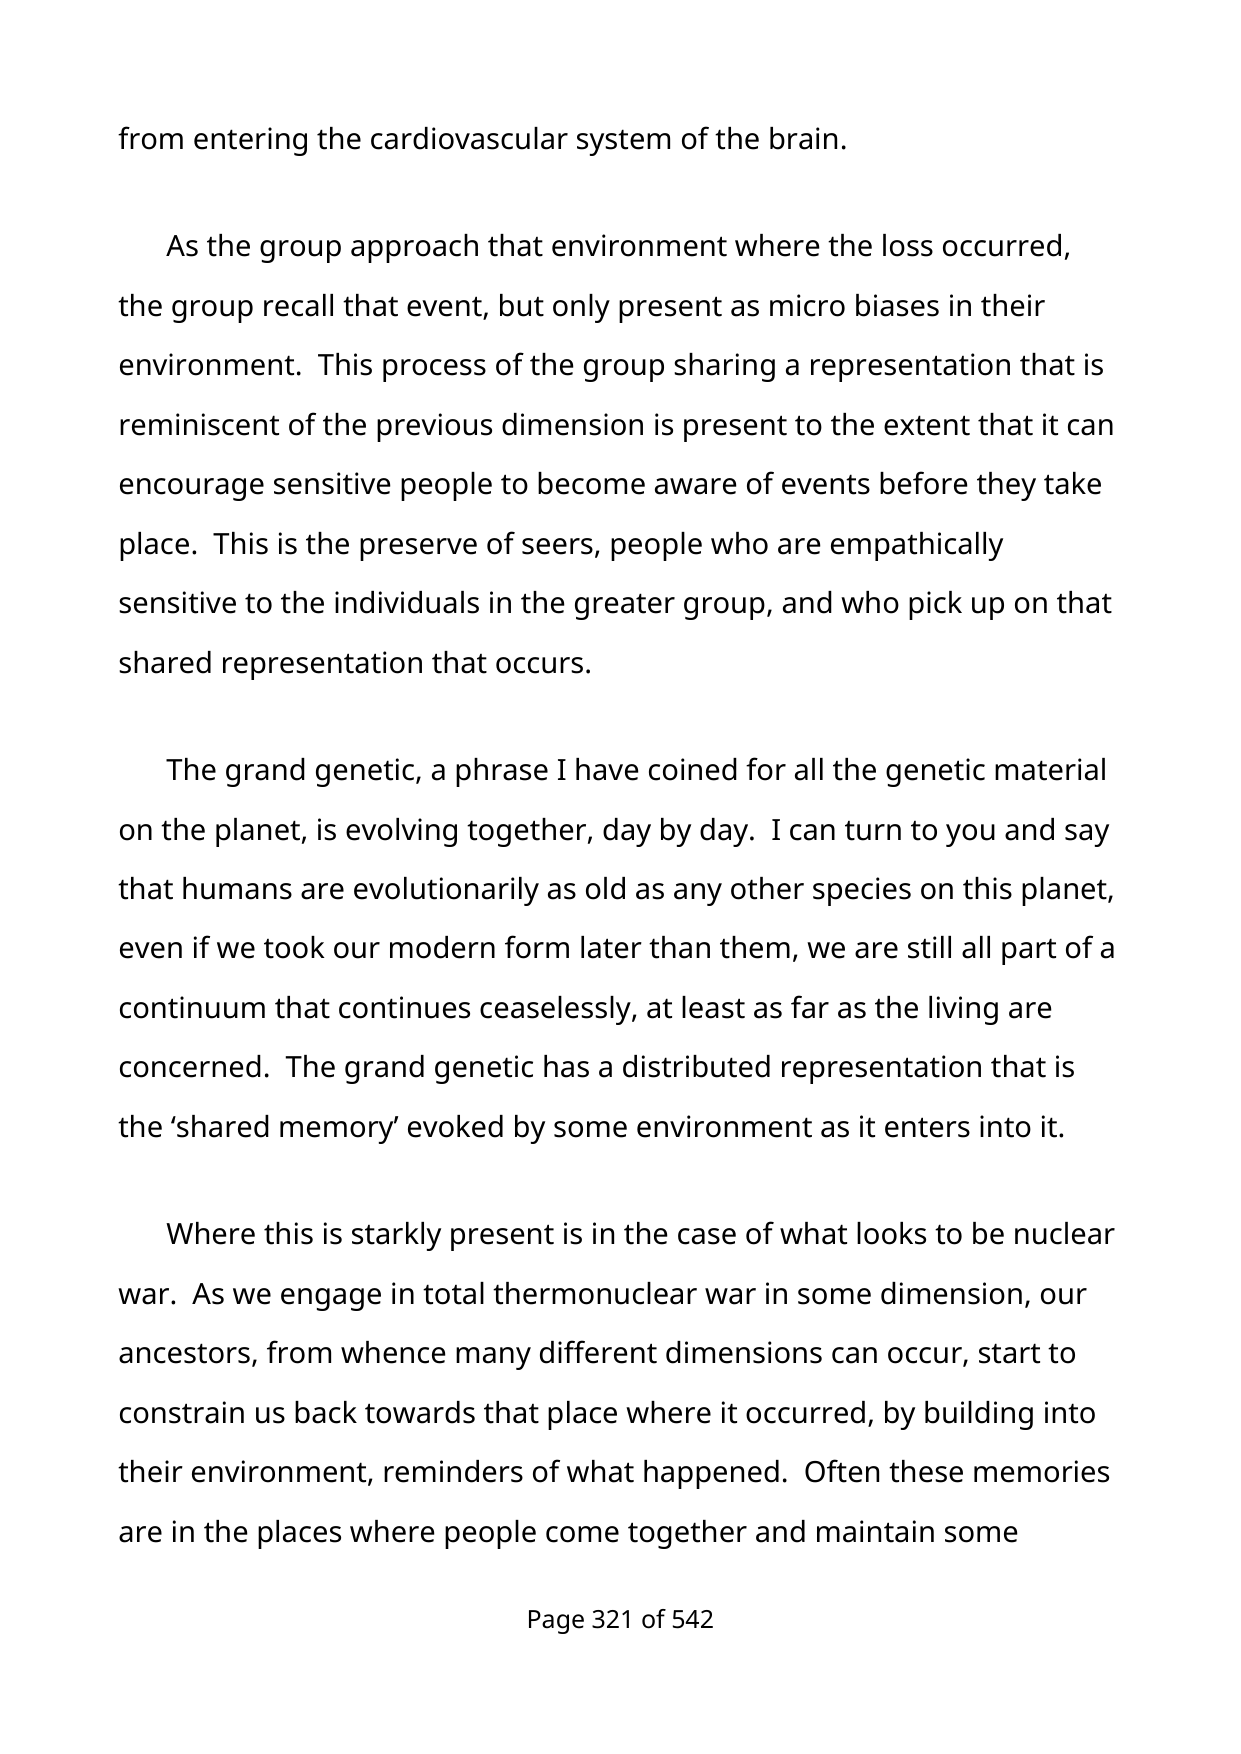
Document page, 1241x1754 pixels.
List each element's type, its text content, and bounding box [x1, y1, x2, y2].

text from entering the cardiovascular system of the brain. [118, 118, 1122, 158]
text The grand genetic, a phrase I have coined for all the genetic material on the planet, is evolving together, day by day. I can turn to you and say that humans are evolutionarily as old as any other species on this planet, even if we took our modern form later than them, we are still all part of a continuum that continues ceaselessly, at least as far as the living are concerned. The grand genetic has a distributed representation that is the ‘shared memory’ evoked by some environment as it enters into it. [118, 749, 1122, 1146]
text As the group approach that environment where the loss occurred, the group recall that event, but only present as micro biases in their environment. This process of the group sharing a representation that is reminiscent of the previous dimension is present to the extent that it can encourage sensitive people to become aware of events before they take place. This is the preserve of seers, people who are empathically sensitive to the individuals in the greater group, and who pick up on that shared representation that occurs. [118, 226, 1122, 682]
text Where this is starkly present is in the case of what looks to be nuclear war. As we engage in total thermonuclear war in some dimension, our ancestors, from whence many different dimensions can occur, start to constrain us back towards that place where it occurred, by building into their environment, reminders of what happened. Often these memories are in the places where people come together and maintain some [118, 1213, 1122, 1551]
